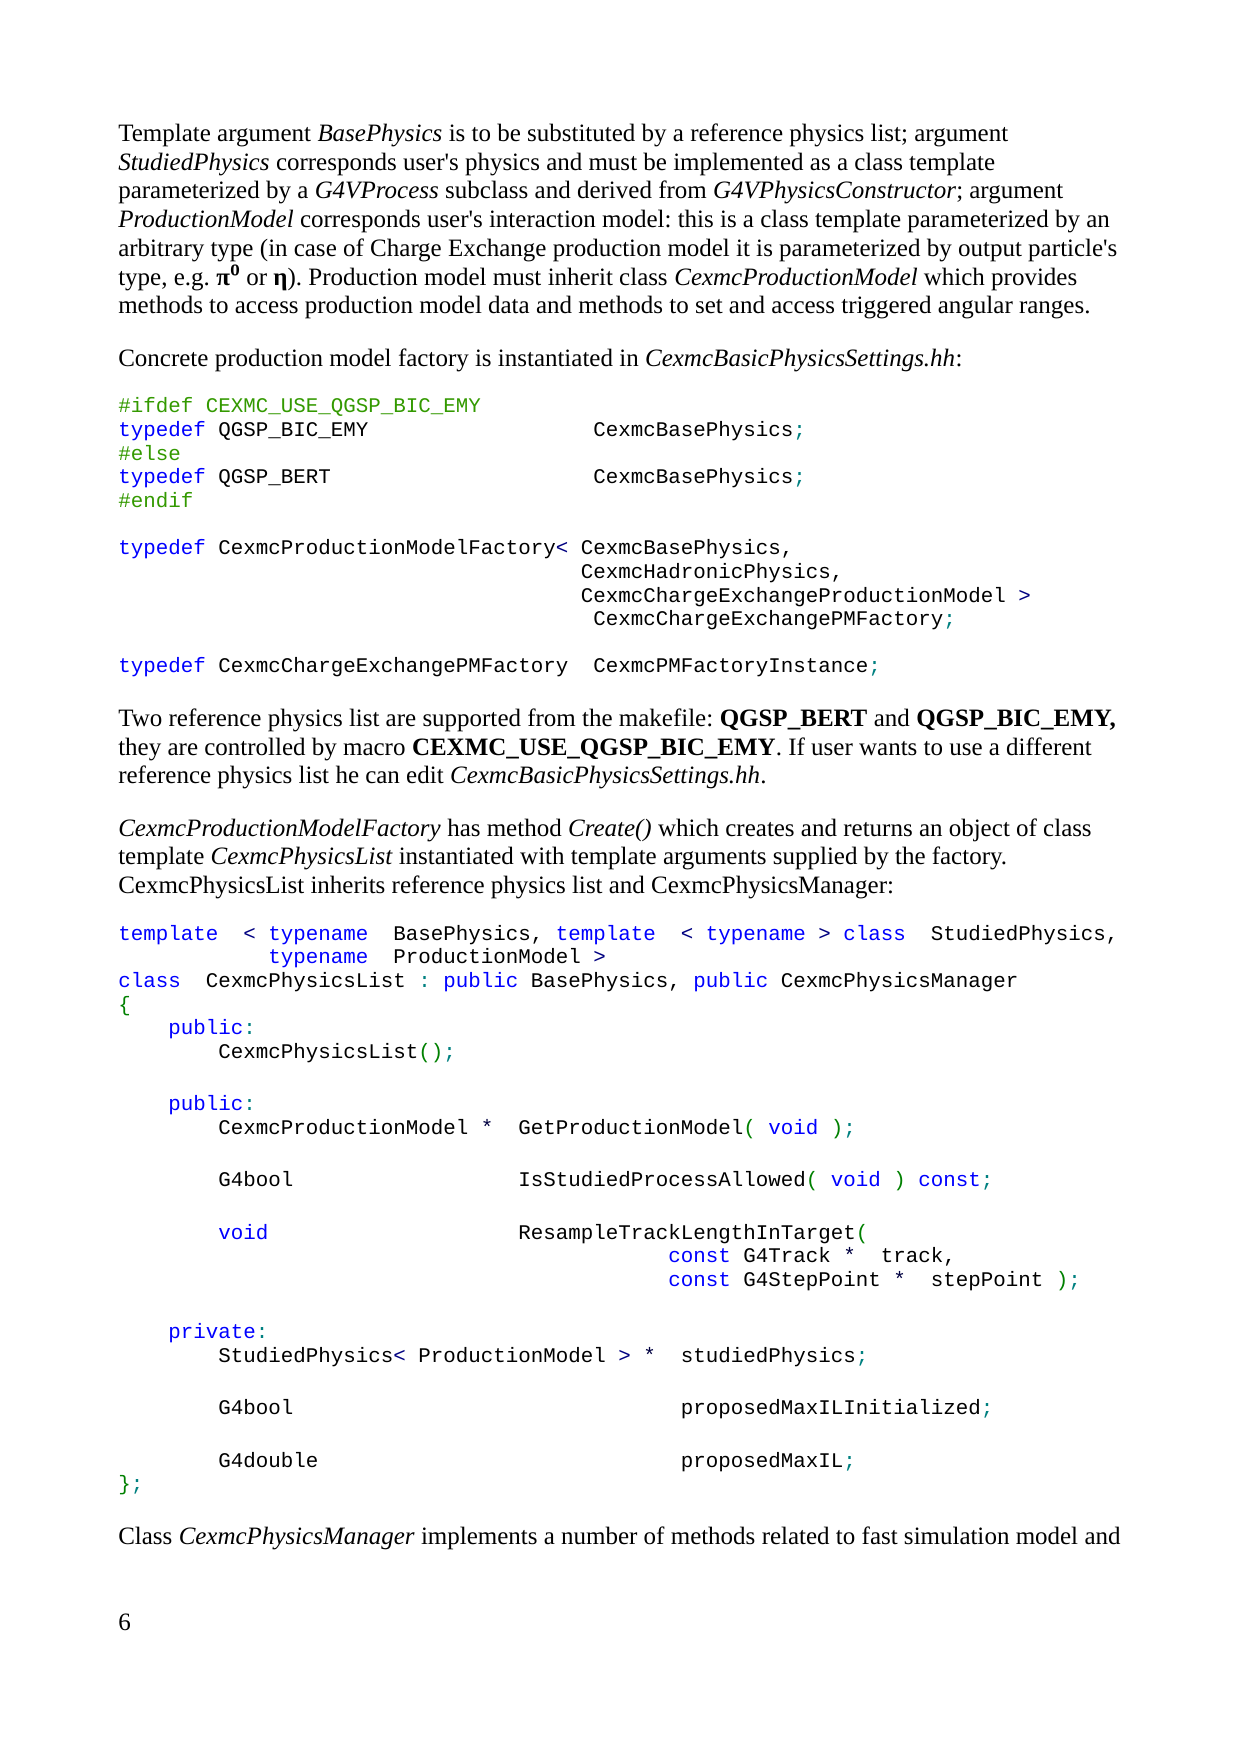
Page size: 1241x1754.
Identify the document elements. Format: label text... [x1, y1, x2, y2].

text typedef CexmcChargeExchangePMFactory CexmcPMFactoryInstance; [118, 656, 1122, 679]
text template < typename BasePhysics, template < typename > class StudiedPhysics, [118, 923, 1122, 946]
text CexmcProductionModel * GetProductionModel( void ); [118, 1117, 1122, 1141]
text }; [118, 1473, 1122, 1497]
text Concrete production model factory is instantiated in CexmcBasicPhysicsSettings.hh: [118, 343, 1122, 372]
text typedef QGSP_BERT CexmcBasePhysics; [118, 466, 1122, 490]
text Template argument BasePhysics is to be substituted by a reference physics list; argument StudiedPhysics corresponds user's physics and must be implemented as a class template parameterized by a G4VProcess subclass and derived from G4VPhysicsConstructor; argument ProductionModel corresponds user's interaction model: this is a class template parameterized by an arbitrary type (in case of Charge Exchange production model it is parameterized by output particle's type, e.g. π⁰ or η). Production model must inherit class CexmcProductionModel which provides methods to access production model data and methods to set and access triggered angular ranges. [118, 118, 1122, 319]
text const G4StepPoint * stepPoint ); [118, 1269, 1122, 1293]
text const G4Track * track, [118, 1245, 1122, 1269]
text void ResampleTrackLengthInTarget( [118, 1222, 1122, 1245]
text typedef QGSP_BIC_EMY CexmcBasePhysics; [118, 419, 1122, 443]
text CexmcHadronicPhysics, [118, 561, 1122, 584]
text public: [118, 1093, 1122, 1117]
text CexmcChargeExchangePMFactory; [118, 608, 1122, 632]
text #endif [118, 490, 1122, 514]
text #ifdef CEXMC_USE_QGSP_BIC_EMY [118, 395, 1122, 419]
text private: [118, 1321, 1122, 1345]
text G4bool IsStudiedProcessAllowed( void ) const; [118, 1169, 1122, 1193]
text CexmcPhysicsList(); [118, 1041, 1122, 1064]
text CexmcChargeExchangeProductionModel > [118, 584, 1122, 608]
text CexmcProductionModelFactory has method Create() which creates and returns an object of class template CexmcPhysicsList instantiated with template arguments supplied by the factory. CexmcPhysicsList inherits reference physics list and CexmcPhysicsManager: [118, 813, 1122, 899]
text #else [118, 443, 1122, 466]
text public: [118, 1017, 1122, 1041]
text G4double proposedMaxIL; [118, 1450, 1122, 1473]
text G4bool proposedMaxILInitialized; [118, 1397, 1122, 1421]
text typename ProductionModel > [118, 946, 1122, 970]
text { [118, 993, 1122, 1017]
text class CexmcPhysicsList : public BasePhysics, public CexmcPhysicsManager [118, 970, 1122, 993]
text StudiedPhysics< ProductionModel > * studiedPhysics; [118, 1345, 1122, 1369]
text Two reference physics list are supported from the makefile: QGSP_BERT and QGSP_BIC_EMY, they are controlled by macro CEXMC_USE_QGSP_BIC_EMY. If user wants to use a different reference physics list he can edit CexmcBasicPhysicsSettings.hh. [118, 703, 1122, 789]
text Class CexmcPhysicsManager implements a number of methods related to fast simulation model and [118, 1521, 1122, 1549]
text typedef CexmcProductionModelFactory< CexmcBasePhysics, [118, 537, 1122, 561]
